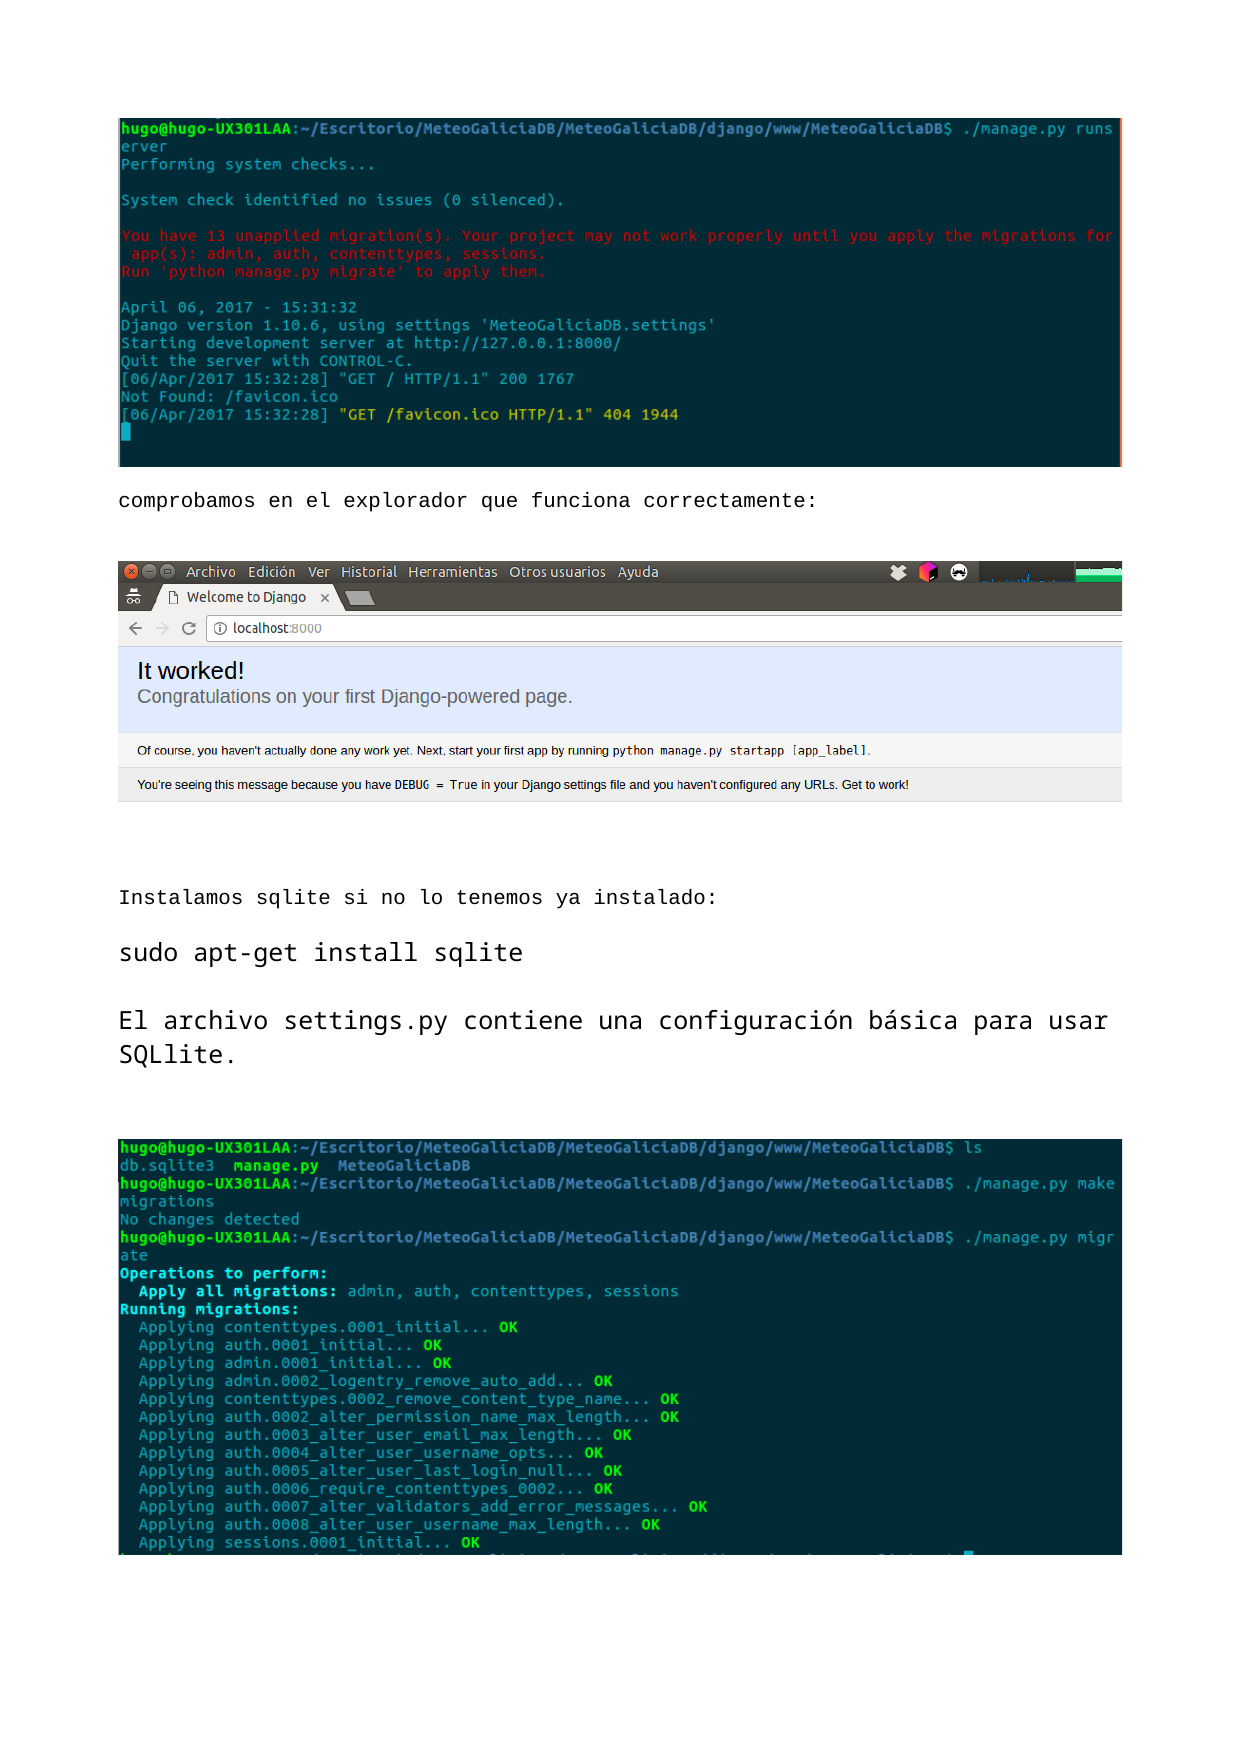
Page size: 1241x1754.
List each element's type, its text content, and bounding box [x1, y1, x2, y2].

picture [1011, 233, 1017, 240]
picture [140, 1306, 148, 1314]
picture [539, 230, 544, 244]
picture [651, 410, 677, 419]
picture [984, 1235, 991, 1242]
picture [613, 1430, 631, 1439]
picture [386, 269, 394, 276]
picture [377, 123, 403, 133]
picture [767, 1142, 772, 1155]
picture [265, 1288, 270, 1296]
picture [179, 162, 186, 169]
picture [169, 251, 176, 258]
picture [424, 1143, 441, 1152]
picture [538, 410, 545, 419]
picture [367, 1161, 403, 1170]
picture [652, 1235, 659, 1242]
picture [548, 409, 554, 422]
picture [215, 1232, 290, 1242]
picture [379, 266, 384, 276]
picture [558, 1231, 564, 1245]
picture [216, 124, 290, 133]
picture [274, 1306, 280, 1314]
picture [927, 1232, 944, 1242]
picture [699, 123, 705, 136]
picture [273, 247, 309, 258]
picture [293, 230, 299, 240]
picture [368, 233, 375, 240]
picture [519, 123, 526, 133]
picture [331, 126, 337, 133]
picture [405, 1145, 413, 1152]
picture [812, 230, 819, 240]
picture [841, 1179, 877, 1188]
picture [520, 1178, 526, 1188]
picture [813, 1179, 830, 1188]
picture [643, 410, 648, 419]
picture [509, 126, 516, 133]
picture [927, 1179, 944, 1188]
picture [236, 1288, 243, 1295]
picture [680, 124, 697, 133]
picture [473, 266, 479, 276]
picture [423, 1340, 441, 1350]
picture [917, 1181, 924, 1188]
picture [1106, 233, 1112, 240]
picture [234, 1163, 289, 1173]
picture [529, 1232, 555, 1242]
picture [879, 123, 885, 133]
picture [330, 1145, 337, 1152]
picture [311, 1232, 317, 1245]
picture [215, 1179, 290, 1188]
picture [330, 230, 346, 240]
picture [600, 322, 606, 330]
picture [831, 230, 838, 240]
picture [660, 229, 696, 240]
picture [453, 1161, 470, 1170]
picture [434, 251, 441, 258]
picture [775, 1145, 802, 1152]
picture [240, 1374, 246, 1385]
picture [215, 1143, 290, 1152]
picture [443, 1163, 450, 1170]
picture [162, 338, 167, 346]
picture [529, 126, 535, 133]
picture [118, 118, 205, 467]
picture [576, 410, 582, 419]
picture [350, 126, 356, 133]
picture [434, 1378, 442, 1385]
picture [359, 233, 365, 240]
picture [587, 1179, 593, 1188]
picture [311, 1142, 317, 1155]
text sudo apt-get install sqlite [118, 935, 1122, 969]
picture [330, 251, 337, 258]
picture [424, 1163, 431, 1170]
picture [388, 248, 394, 258]
picture [492, 123, 498, 133]
picture [368, 1143, 375, 1152]
picture [833, 1179, 840, 1188]
picture [444, 124, 451, 133]
picture [1040, 230, 1045, 240]
picture [131, 233, 148, 240]
picture [368, 410, 375, 419]
picture [143, 1286, 148, 1296]
picture [472, 409, 479, 419]
picture [490, 412, 498, 419]
picture [898, 1181, 905, 1188]
picture [118, 561, 1123, 841]
picture [491, 251, 498, 258]
picture [453, 1143, 488, 1152]
picture [728, 1235, 744, 1242]
picture [812, 124, 829, 133]
picture [586, 1143, 593, 1152]
picture [285, 1267, 290, 1278]
picture [415, 1160, 422, 1170]
picture [443, 269, 450, 276]
picture [481, 269, 488, 279]
picture [311, 1178, 317, 1191]
picture [888, 123, 895, 133]
picture [774, 126, 801, 133]
picture [500, 123, 507, 133]
picture [368, 124, 375, 133]
picture [435, 229, 440, 243]
picture [510, 1181, 517, 1188]
picture [793, 233, 810, 240]
picture [887, 233, 914, 244]
picture [312, 1288, 318, 1296]
picture [348, 233, 356, 244]
picture [566, 1233, 584, 1242]
picture [303, 1270, 308, 1278]
picture [396, 1178, 403, 1188]
picture [159, 1272, 166, 1278]
picture [405, 1235, 413, 1242]
picture [662, 1142, 668, 1152]
picture [840, 124, 876, 133]
picture [417, 320, 422, 328]
picture [634, 1178, 640, 1188]
picture [558, 1142, 564, 1155]
picture [405, 126, 413, 133]
picture [954, 229, 970, 240]
picture [510, 1235, 517, 1242]
picture [709, 1231, 716, 1242]
picture [330, 1181, 336, 1188]
picture [499, 1322, 517, 1332]
picture [661, 123, 668, 133]
picture [916, 230, 923, 240]
picture [264, 269, 290, 279]
picture [255, 1288, 261, 1299]
picture [321, 124, 327, 133]
picture [178, 1235, 204, 1245]
picture [131, 251, 138, 258]
picture [604, 410, 630, 419]
picture [471, 233, 488, 240]
picture [501, 248, 507, 258]
picture [369, 1233, 375, 1242]
picture [179, 233, 195, 240]
picture [217, 1285, 223, 1296]
picture [558, 410, 564, 419]
picture [339, 126, 346, 133]
picture [663, 1232, 668, 1242]
picture [623, 233, 640, 240]
picture [700, 1142, 706, 1155]
picture [416, 123, 422, 136]
picture [756, 233, 762, 240]
picture [453, 124, 488, 133]
picture [264, 233, 281, 244]
picture [700, 1232, 706, 1245]
picture [641, 1520, 659, 1529]
picture [604, 1466, 621, 1475]
picture [207, 247, 242, 258]
picture [254, 1270, 262, 1281]
picture [436, 338, 441, 346]
picture [585, 124, 593, 133]
picture [178, 1306, 185, 1317]
picture [671, 1232, 697, 1242]
picture [209, 1303, 213, 1314]
picture [434, 412, 441, 419]
picture [529, 1143, 555, 1152]
picture [416, 1142, 422, 1155]
picture [766, 1232, 772, 1245]
picture [492, 1231, 498, 1242]
picture [509, 233, 517, 243]
picture [161, 392, 166, 401]
picture [520, 233, 526, 240]
picture [377, 230, 384, 240]
picture [908, 1142, 915, 1152]
picture [247, 1285, 251, 1296]
picture [178, 1145, 212, 1155]
picture [634, 1142, 640, 1152]
picture [822, 230, 828, 240]
picture [349, 1181, 355, 1188]
picture [708, 233, 724, 244]
picture [538, 124, 555, 133]
picture [377, 1181, 393, 1188]
picture [379, 1376, 384, 1384]
picture [850, 233, 876, 244]
picture [415, 412, 422, 419]
picture [330, 269, 338, 276]
picture [644, 1232, 649, 1242]
picture [634, 1231, 640, 1242]
picture [747, 1181, 764, 1191]
picture [651, 126, 658, 133]
picture [339, 1161, 356, 1170]
picture [217, 1306, 223, 1317]
picture [916, 124, 942, 133]
picture [719, 1231, 725, 1245]
picture [566, 124, 583, 133]
picture [245, 233, 261, 240]
picture [151, 1288, 155, 1299]
picture [377, 1145, 393, 1152]
picture [491, 233, 497, 240]
picture [194, 1270, 204, 1278]
picture [595, 1143, 630, 1152]
picture [235, 269, 261, 276]
picture [341, 266, 346, 276]
picture [312, 123, 318, 136]
picture [558, 1178, 564, 1191]
picture [121, 1141, 175, 1155]
picture [235, 233, 242, 240]
picture [662, 1178, 668, 1188]
picture [509, 251, 535, 258]
picture [984, 1181, 991, 1188]
picture [832, 1143, 840, 1152]
picture [424, 124, 441, 133]
picture [566, 1143, 583, 1152]
picture [424, 269, 432, 276]
text El archivo settings.py contiene una configuración básica para usar SQLlite. [118, 1003, 1122, 1071]
picture [301, 1163, 318, 1173]
picture [700, 1178, 706, 1191]
picture [594, 124, 630, 133]
picture [424, 1233, 441, 1242]
picture [642, 123, 649, 133]
picture [492, 1178, 498, 1188]
picture [307, 163, 318, 169]
picture [358, 1161, 366, 1170]
picture [444, 1143, 451, 1152]
picture [813, 1233, 830, 1242]
picture [208, 231, 213, 240]
picture [890, 1178, 896, 1188]
picture [719, 123, 724, 136]
picture [510, 1522, 517, 1529]
text Instalamos sqlite si no lo tenemos ya instalado: [118, 887, 1122, 911]
picture [377, 1235, 393, 1242]
picture [982, 233, 990, 240]
picture [566, 1179, 583, 1188]
picture [841, 1233, 877, 1242]
picture [240, 1356, 246, 1367]
picture [118, 1176, 175, 1555]
picture [123, 1268, 129, 1278]
picture [461, 1538, 479, 1547]
picture [358, 248, 365, 258]
picture [301, 269, 309, 279]
picture [178, 1181, 212, 1191]
picture [492, 1142, 498, 1152]
picture [415, 1397, 423, 1403]
picture [501, 266, 507, 276]
picture [898, 1145, 905, 1152]
picture [813, 1143, 830, 1152]
picture [369, 1179, 375, 1188]
picture [746, 126, 763, 136]
picture [993, 230, 998, 240]
picture [396, 1142, 403, 1152]
picture [747, 1145, 764, 1155]
picture [881, 1142, 886, 1152]
picture [320, 1143, 327, 1152]
picture [481, 412, 488, 419]
picture [425, 233, 431, 240]
picture [917, 1145, 924, 1152]
picture [482, 251, 488, 258]
picture [434, 1160, 441, 1170]
picture [132, 1270, 136, 1281]
picture [197, 265, 224, 276]
picture [397, 409, 403, 419]
picture [1001, 233, 1008, 244]
picture [766, 123, 771, 136]
picture [405, 1181, 413, 1188]
picture [652, 1145, 659, 1152]
picture [521, 1232, 526, 1242]
picture [348, 410, 365, 419]
picture [775, 1235, 802, 1242]
picture [348, 269, 356, 279]
picture [917, 1235, 924, 1242]
picture [927, 1143, 944, 1152]
picture [349, 1145, 355, 1152]
picture [907, 123, 913, 133]
picture [330, 1235, 336, 1242]
picture [217, 231, 224, 240]
picture [652, 1181, 659, 1188]
picture [547, 230, 573, 240]
picture [585, 233, 602, 240]
picture [728, 1181, 744, 1188]
picture [339, 1181, 346, 1188]
picture [643, 230, 649, 240]
picture [339, 1235, 346, 1242]
picture [367, 251, 384, 258]
picture [170, 1306, 175, 1314]
picture [944, 230, 951, 240]
picture [141, 251, 158, 261]
picture [141, 269, 148, 276]
picture [396, 248, 403, 258]
picture [405, 412, 413, 419]
picture [643, 1178, 649, 1188]
picture [359, 1178, 365, 1188]
picture [453, 269, 470, 279]
picture [462, 251, 479, 258]
picture [728, 1145, 744, 1152]
picture [208, 1270, 213, 1278]
picture [660, 1412, 678, 1421]
picture [528, 233, 536, 240]
picture [671, 1179, 697, 1188]
picture [660, 1394, 678, 1404]
picture [1020, 233, 1027, 240]
picture [520, 1142, 526, 1152]
picture [462, 231, 470, 240]
picture [529, 1415, 536, 1421]
picture [595, 1233, 630, 1242]
picture [501, 1142, 507, 1152]
picture [510, 1145, 517, 1152]
picture [559, 338, 564, 348]
picture [179, 1267, 185, 1278]
picture [898, 1235, 905, 1242]
picture [890, 1232, 896, 1242]
picture [585, 1448, 602, 1457]
picture [444, 1179, 451, 1188]
picture [558, 123, 564, 136]
picture [719, 1142, 725, 1155]
picture [416, 229, 421, 243]
picture [349, 1235, 355, 1242]
picture [804, 1232, 810, 1245]
picture [436, 1286, 441, 1294]
picture [397, 1232, 403, 1242]
picture [594, 1376, 612, 1386]
picture [509, 410, 535, 419]
picture [453, 1233, 488, 1242]
picture [633, 123, 639, 133]
picture [320, 1179, 327, 1188]
picture [774, 233, 781, 244]
picture [425, 409, 431, 419]
picture [501, 1178, 507, 1188]
picture [727, 233, 753, 244]
picture [443, 412, 460, 419]
text comprobamos en el explorador que funciona correctamente: [118, 490, 1122, 514]
picture [1095, 233, 1103, 240]
picture [359, 123, 365, 133]
picture [245, 251, 252, 258]
picture [925, 233, 932, 244]
picture [502, 1232, 507, 1242]
picture [320, 1232, 327, 1242]
picture [594, 1484, 612, 1493]
picture [161, 1303, 167, 1314]
picture [709, 1141, 716, 1152]
picture [301, 229, 318, 240]
picture [407, 1160, 412, 1170]
picture [311, 269, 318, 279]
picture [529, 1179, 555, 1188]
picture [831, 124, 838, 133]
picture [284, 230, 289, 240]
picture [708, 122, 715, 133]
picture [359, 1232, 365, 1242]
picture [509, 265, 536, 276]
picture [424, 1179, 441, 1188]
picture [804, 1142, 810, 1155]
picture [909, 1232, 915, 1242]
picture [1029, 230, 1036, 240]
picture [767, 1178, 772, 1191]
picture [747, 1235, 764, 1245]
picture [388, 230, 393, 240]
picture [339, 251, 356, 258]
picture [1086, 230, 1094, 240]
picture [161, 247, 166, 261]
picture [416, 266, 422, 276]
picture [604, 233, 611, 244]
picture [897, 126, 904, 133]
picture [709, 1177, 716, 1188]
picture [719, 1178, 725, 1191]
picture [445, 1233, 451, 1242]
picture [803, 123, 809, 136]
picture [406, 251, 431, 261]
picture [416, 1178, 422, 1191]
picture [1107, 1182, 1114, 1188]
picture [359, 269, 365, 276]
picture [434, 1432, 441, 1439]
picture [151, 1306, 156, 1314]
picture [671, 1143, 697, 1152]
picture [766, 230, 771, 240]
picture [804, 1178, 810, 1191]
picture [179, 269, 186, 279]
picture [689, 1502, 706, 1511]
picture [881, 1231, 887, 1242]
picture [841, 1143, 877, 1152]
picture [137, 1272, 147, 1278]
picture [360, 1358, 365, 1366]
picture [169, 269, 177, 279]
picture [453, 1179, 488, 1188]
picture [643, 1142, 649, 1152]
picture [358, 1142, 365, 1152]
picture [354, 1380, 361, 1386]
picture [180, 247, 185, 261]
picture [189, 266, 195, 276]
picture [1048, 233, 1074, 240]
picture [595, 1179, 630, 1188]
picture [433, 1358, 450, 1368]
picture [256, 1303, 261, 1314]
picture [775, 1181, 802, 1188]
picture [889, 1142, 896, 1152]
picture [266, 321, 271, 330]
picture [387, 409, 393, 422]
picture [208, 1285, 213, 1296]
picture [156, 1288, 166, 1299]
picture [368, 269, 375, 276]
picture [727, 126, 743, 133]
picture [416, 1232, 422, 1245]
picture [881, 1178, 887, 1188]
picture [587, 1233, 593, 1242]
picture [396, 233, 413, 240]
picture [160, 229, 176, 240]
picture [909, 1178, 915, 1188]
picture [670, 126, 677, 133]
picture [833, 1232, 840, 1242]
picture [339, 1145, 346, 1152]
